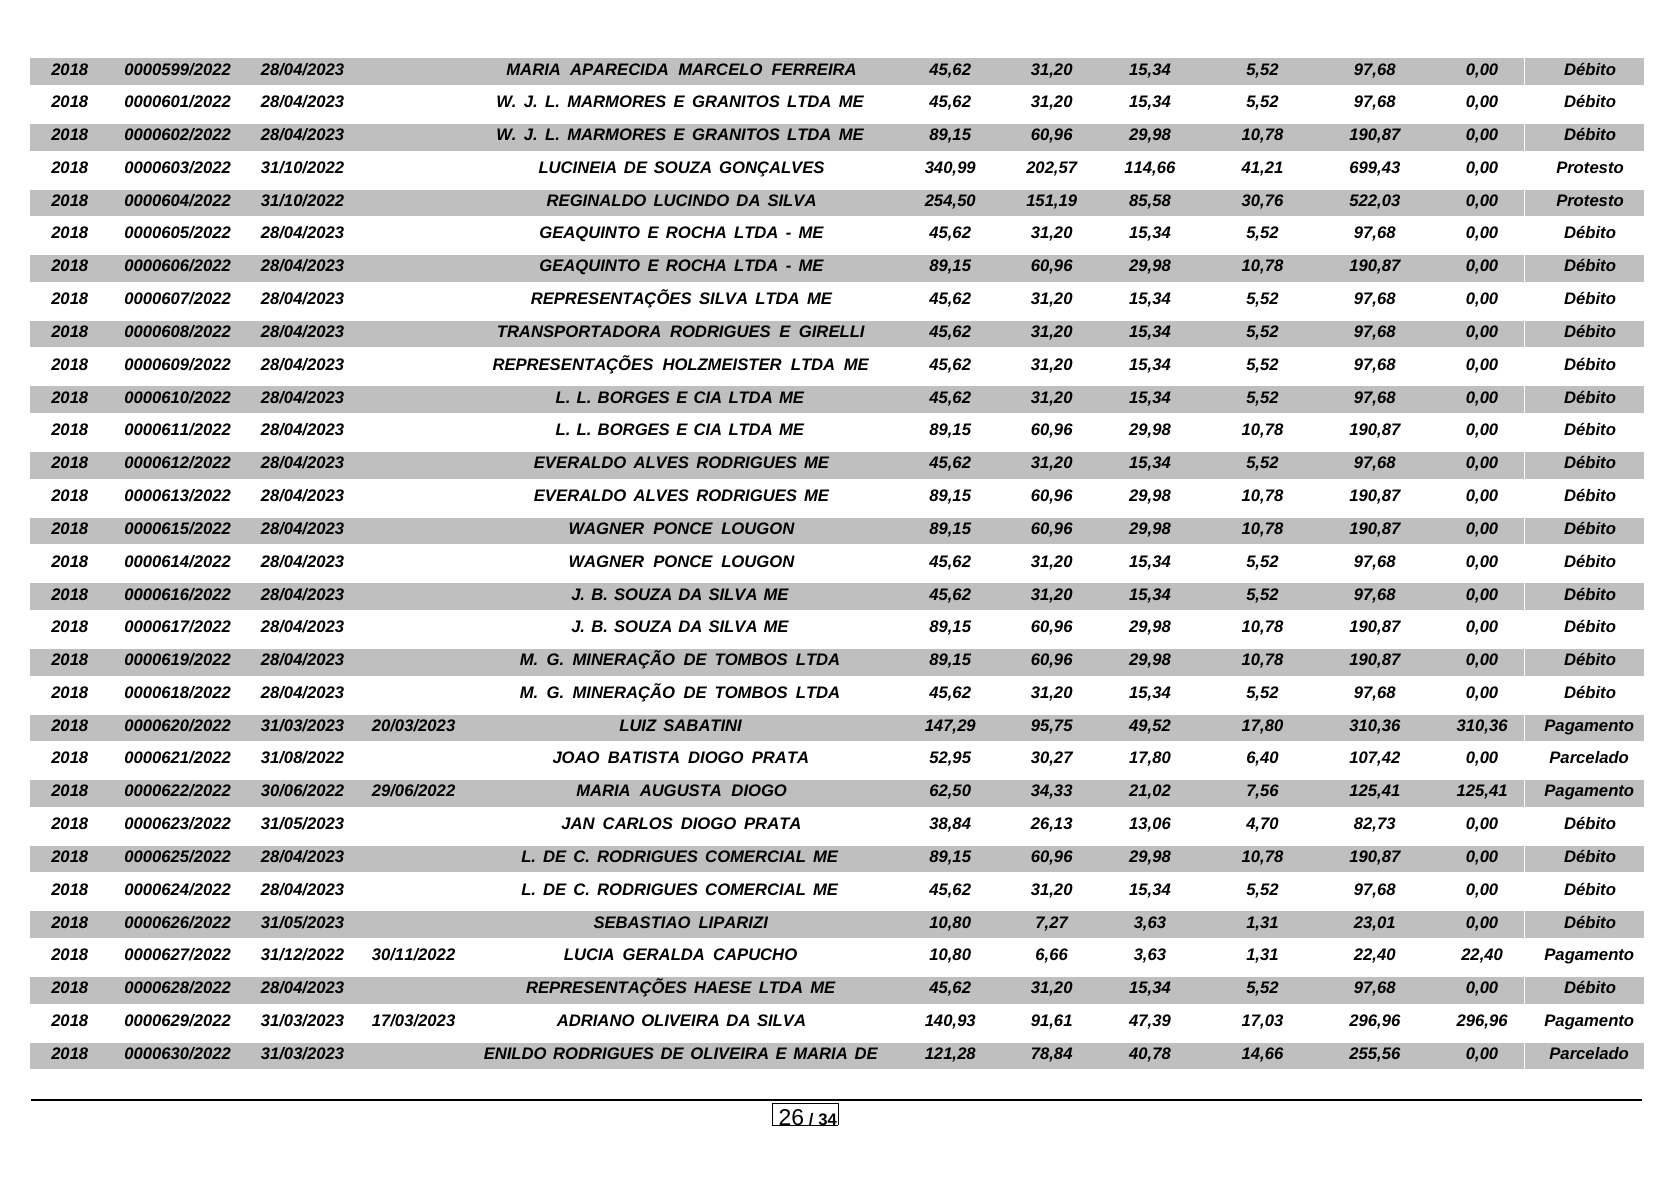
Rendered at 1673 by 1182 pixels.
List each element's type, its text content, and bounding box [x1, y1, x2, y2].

table_cell 45,62 [902, 282, 1001, 321]
table_cell 15,34 [1101, 321, 1209, 347]
table_cell 0,00 [1429, 807, 1524, 846]
table_cell Débito [1525, 321, 1644, 347]
table_cell 29,98 [1101, 413, 1209, 452]
table_cell 0000623/2022 [105, 807, 245, 846]
table_header 31,20 [1001, 58, 1101, 85]
table_cell 29,98 [1101, 518, 1209, 544]
table_cell 97,68 [1317, 216, 1429, 255]
table_cell 29,98 [1101, 124, 1209, 151]
table_cell 7,27 [1001, 911, 1101, 938]
table_cell 151,19 [1001, 190, 1101, 216]
table_cell Pagamento [1525, 938, 1644, 977]
table_cell [358, 348, 469, 386]
table_cell WAGNER PONCE LOUGON [469, 518, 902, 544]
table_cell EVERALDO ALVES RODRIGUES ME [469, 479, 902, 518]
table_cell [358, 190, 469, 216]
table_cell 2018 [30, 452, 105, 479]
table_cell [358, 216, 469, 255]
table_cell LUCINEIA DE SOUZA GONÇALVES [469, 151, 902, 189]
table_cell 15,34 [1101, 282, 1209, 321]
table_cell GEAQUINTO E ROCHA LTDA - ME [469, 216, 902, 255]
table_cell REGINALDO LUCINDO DA SILVA [469, 190, 902, 216]
table_cell Pagamento [1525, 780, 1644, 807]
table_cell 89,15 [902, 518, 1001, 544]
table_cell 31,20 [1001, 321, 1101, 347]
table_cell 97,68 [1317, 282, 1429, 321]
table_cell Débito [1525, 216, 1644, 255]
table_cell 0,00 [1429, 610, 1524, 649]
table_cell [358, 124, 469, 151]
table_cell 31/03/2023 [245, 1004, 358, 1043]
table_cell [358, 977, 469, 1004]
table_cell 0,00 [1429, 846, 1524, 872]
table_cell 89,15 [902, 479, 1001, 518]
table_cell 29,98 [1101, 479, 1209, 518]
table_cell [358, 873, 469, 911]
table_cell 121,28 [902, 1043, 1001, 1069]
table_cell 10,78 [1209, 255, 1317, 282]
table_cell 97,68 [1317, 977, 1429, 1004]
table_cell L. L. BORGES E CIA LTDA ME [469, 413, 902, 452]
table_cell 522,03 [1317, 190, 1429, 216]
table_cell 29,98 [1101, 255, 1209, 282]
table_cell 31,20 [1001, 583, 1101, 610]
table_cell 2018 [30, 846, 105, 872]
table_cell Débito [1525, 348, 1644, 386]
table_cell 30,27 [1001, 741, 1101, 780]
table_cell 15,34 [1101, 348, 1209, 386]
table_cell [358, 807, 469, 846]
table_cell REPRESENTAÇÕES HOLZMEISTER LTDA ME [469, 348, 902, 386]
table_cell 4,70 [1209, 807, 1317, 846]
table_cell 2018 [30, 190, 105, 216]
table_cell 0,00 [1429, 321, 1524, 347]
table_cell 29,98 [1101, 610, 1209, 649]
table_cell 28/04/2023 [245, 846, 358, 872]
table_cell 15,34 [1101, 873, 1209, 911]
table_cell 34,33 [1001, 780, 1101, 807]
table_cell REPRESENTAÇÕES HAESE LTDA ME [469, 977, 902, 1004]
table_cell 45,62 [902, 321, 1001, 347]
table_cell 60,96 [1001, 649, 1101, 676]
table_cell Débito [1525, 846, 1644, 872]
table_cell 0000606/2022 [105, 255, 245, 282]
table_cell 0000621/2022 [105, 741, 245, 780]
table_cell 31,20 [1001, 977, 1101, 1004]
table_cell 0000619/2022 [105, 649, 245, 676]
table_cell 2018 [30, 255, 105, 282]
table_cell 31/03/2023 [245, 1043, 358, 1069]
table_cell [358, 321, 469, 347]
table_cell Débito [1525, 977, 1644, 1004]
table_cell 0,00 [1429, 649, 1524, 676]
table_cell 60,96 [1001, 479, 1101, 518]
table_cell 28/04/2023 [245, 85, 358, 124]
table_cell 1,31 [1209, 911, 1317, 938]
table_header 97,68 [1317, 58, 1429, 85]
table_cell 0000628/2022 [105, 977, 245, 1004]
table_cell 89,15 [902, 413, 1001, 452]
table_cell W. J. L. MARMORES E GRANITOS LTDA ME [469, 85, 902, 124]
table_cell 15,34 [1101, 216, 1209, 255]
table_cell [358, 255, 469, 282]
table_cell 2018 [30, 413, 105, 452]
table_cell 30,76 [1209, 190, 1317, 216]
table_cell Débito [1525, 649, 1644, 676]
table_cell 60,96 [1001, 124, 1101, 151]
table_cell GEAQUINTO E ROCHA LTDA - ME [469, 255, 902, 282]
table_cell Débito [1525, 676, 1644, 714]
table_cell 29,98 [1101, 649, 1209, 676]
table_cell [358, 610, 469, 649]
table_cell 7,56 [1209, 780, 1317, 807]
table_cell [358, 85, 469, 124]
table_cell 0,00 [1429, 873, 1524, 911]
table_cell 28/04/2023 [245, 610, 358, 649]
table_cell 2018 [30, 938, 105, 977]
table_cell 2018 [30, 741, 105, 780]
table_cell 0,00 [1429, 911, 1524, 938]
table_cell 114,66 [1101, 151, 1209, 189]
table_cell 97,68 [1317, 452, 1429, 479]
table_cell 2018 [30, 321, 105, 347]
table_cell 97,68 [1317, 583, 1429, 610]
table_cell 10,78 [1209, 124, 1317, 151]
table_cell 125,41 [1317, 780, 1429, 807]
table_cell [358, 544, 469, 583]
table_cell 2018 [30, 348, 105, 386]
table_cell 28/04/2023 [245, 282, 358, 321]
table_cell Débito [1525, 518, 1644, 544]
table_cell 82,73 [1317, 807, 1429, 846]
table_cell 0000615/2022 [105, 518, 245, 544]
table_cell 0000622/2022 [105, 780, 245, 807]
table_cell SEBASTIAO LIPARIZI [469, 911, 902, 938]
table_cell 5,52 [1209, 85, 1317, 124]
table_cell W. J. L. MARMORES E GRANITOS LTDA ME [469, 124, 902, 151]
table_cell 15,34 [1101, 544, 1209, 583]
table_cell 28/04/2023 [245, 977, 358, 1004]
table_cell 31,20 [1001, 386, 1101, 413]
table_cell 0,00 [1429, 386, 1524, 413]
table_cell [358, 1043, 469, 1069]
table_header MARIA APARECIDA MARCELO FERREIRA [469, 58, 902, 85]
table_cell 5,52 [1209, 321, 1317, 347]
table_cell [358, 676, 469, 714]
table_cell 10,80 [902, 911, 1001, 938]
table_cell 0000626/2022 [105, 911, 245, 938]
table_cell 0,00 [1429, 216, 1524, 255]
table_cell [358, 846, 469, 872]
table_cell 0000627/2022 [105, 938, 245, 977]
table_cell 89,15 [902, 255, 1001, 282]
table_cell 15,34 [1101, 583, 1209, 610]
table_cell MARIA AUGUSTA DIOGO [469, 780, 902, 807]
table_cell 147,29 [902, 715, 1001, 741]
table_cell 202,57 [1001, 151, 1101, 189]
table_cell Pagamento [1525, 1004, 1644, 1043]
table_cell 0000611/2022 [105, 413, 245, 452]
table_header 5,52 [1209, 58, 1317, 85]
table_cell 28/04/2023 [245, 649, 358, 676]
table_cell 21,02 [1101, 780, 1209, 807]
table_cell 62,50 [902, 780, 1001, 807]
table_cell 125,41 [1429, 780, 1524, 807]
table_cell M. G. MINERAÇÃO DE TOMBOS LTDA [469, 676, 902, 714]
table_cell 40,78 [1101, 1043, 1209, 1069]
table_cell 190,87 [1317, 479, 1429, 518]
table_cell 3,63 [1101, 911, 1209, 938]
table_cell 31,20 [1001, 676, 1101, 714]
table_cell 0000610/2022 [105, 386, 245, 413]
table_cell Protesto [1525, 151, 1644, 189]
table_cell [358, 649, 469, 676]
table_cell 5,52 [1209, 216, 1317, 255]
table_cell 2018 [30, 807, 105, 846]
table_cell 97,68 [1317, 544, 1429, 583]
table_cell 0,00 [1429, 190, 1524, 216]
table_cell 0000617/2022 [105, 610, 245, 649]
table_header 28/04/2023 [245, 58, 358, 85]
table_cell 2018 [30, 544, 105, 583]
table_cell 0000618/2022 [105, 676, 245, 714]
table_cell 31/10/2022 [245, 151, 358, 189]
table_cell 0000602/2022 [105, 124, 245, 151]
table_cell 60,96 [1001, 413, 1101, 452]
table_cell 0000612/2022 [105, 452, 245, 479]
table_cell 31/03/2023 [245, 715, 358, 741]
table_cell 2018 [30, 386, 105, 413]
table_cell 5,52 [1209, 452, 1317, 479]
table_cell Débito [1525, 413, 1644, 452]
table_cell 10,78 [1209, 518, 1317, 544]
table_cell 97,68 [1317, 386, 1429, 413]
table_cell [358, 151, 469, 189]
table_cell 0,00 [1429, 676, 1524, 714]
table_cell 2018 [30, 151, 105, 189]
table_cell 0,00 [1429, 479, 1524, 518]
table_cell 17,80 [1209, 715, 1317, 741]
table_cell 190,87 [1317, 649, 1429, 676]
table_cell TRANSPORTADORA RODRIGUES E GIRELLI [469, 321, 902, 347]
table_cell L. L. BORGES E CIA LTDA ME [469, 386, 902, 413]
table_cell REPRESENTAÇÕES SILVA LTDA ME [469, 282, 902, 321]
table_cell 0,00 [1429, 413, 1524, 452]
table_cell 60,96 [1001, 846, 1101, 872]
table_cell 5,52 [1209, 544, 1317, 583]
table_cell 0000608/2022 [105, 321, 245, 347]
table_cell 29/06/2022 [358, 780, 469, 807]
table_cell 52,95 [902, 741, 1001, 780]
table_cell 28/04/2023 [245, 479, 358, 518]
table_cell 41,21 [1209, 151, 1317, 189]
table_cell 5,52 [1209, 583, 1317, 610]
table_cell 10,78 [1209, 649, 1317, 676]
table_header 15,34 [1101, 58, 1209, 85]
table_cell 20/03/2023 [358, 715, 469, 741]
table_cell 0000603/2022 [105, 151, 245, 189]
table_cell 0000630/2022 [105, 1043, 245, 1069]
table_cell 310,36 [1429, 715, 1524, 741]
table_cell Débito [1525, 452, 1644, 479]
table_header [358, 58, 469, 85]
table_cell JAN CARLOS DIOGO PRATA [469, 807, 902, 846]
table_cell Parcelado [1525, 741, 1644, 780]
table_cell 28/04/2023 [245, 452, 358, 479]
table_cell 15,34 [1101, 85, 1209, 124]
table_cell ENILDO RODRIGUES DE OLIVEIRA E MARIA DE [469, 1043, 902, 1069]
table_cell 10,80 [902, 938, 1001, 977]
table_cell 45,62 [902, 452, 1001, 479]
table_cell EVERALDO ALVES RODRIGUES ME [469, 452, 902, 479]
table_cell 0,00 [1429, 544, 1524, 583]
table_cell 97,68 [1317, 348, 1429, 386]
table_cell 190,87 [1317, 124, 1429, 151]
table_cell 2018 [30, 977, 105, 1004]
table_cell 5,52 [1209, 977, 1317, 1004]
table_cell 5,52 [1209, 873, 1317, 911]
table_cell LUCIA GERALDA CAPUCHO [469, 938, 902, 977]
table_cell 28/04/2023 [245, 386, 358, 413]
table_cell 28/04/2023 [245, 413, 358, 452]
table_cell Débito [1525, 85, 1644, 124]
table_cell Débito [1525, 544, 1644, 583]
table_cell 28/04/2023 [245, 321, 358, 347]
table_cell 31,20 [1001, 452, 1101, 479]
table_cell 97,68 [1317, 321, 1429, 347]
table_cell Parcelado [1525, 1043, 1644, 1069]
table_cell Débito [1525, 807, 1644, 846]
table_cell 0,00 [1429, 85, 1524, 124]
table_cell Débito [1525, 124, 1644, 151]
table_cell 28/04/2023 [245, 348, 358, 386]
table_cell 310,36 [1317, 715, 1429, 741]
table_cell 45,62 [902, 216, 1001, 255]
table_cell [358, 741, 469, 780]
table_cell M. G. MINERAÇÃO DE TOMBOS LTDA [469, 649, 902, 676]
table_cell 255,56 [1317, 1043, 1429, 1069]
table_cell 5,52 [1209, 348, 1317, 386]
table_cell 2018 [30, 715, 105, 741]
table_cell [358, 911, 469, 938]
table_cell 0000624/2022 [105, 873, 245, 911]
table_cell 190,87 [1317, 518, 1429, 544]
table_cell 31,20 [1001, 348, 1101, 386]
table_cell 47,39 [1101, 1004, 1209, 1043]
table_cell 31/05/2023 [245, 911, 358, 938]
table_cell 2018 [30, 583, 105, 610]
table_cell 60,96 [1001, 255, 1101, 282]
table_cell 17/03/2023 [358, 1004, 469, 1043]
table_cell 0,00 [1429, 151, 1524, 189]
table_cell JOAO BATISTA DIOGO PRATA [469, 741, 902, 780]
table_cell 45,62 [902, 348, 1001, 386]
table_cell 2018 [30, 518, 105, 544]
table_cell 28/04/2023 [245, 544, 358, 583]
table_cell 5,52 [1209, 386, 1317, 413]
table_cell 2018 [30, 780, 105, 807]
table_cell 140,93 [902, 1004, 1001, 1043]
table_cell 0000613/2022 [105, 479, 245, 518]
table_cell 28/04/2023 [245, 255, 358, 282]
table_cell 31,20 [1001, 544, 1101, 583]
table_cell [358, 452, 469, 479]
table_cell 28/04/2023 [245, 124, 358, 151]
table_cell 28/04/2023 [245, 873, 358, 911]
table_cell 2018 [30, 676, 105, 714]
table_cell 14,66 [1209, 1043, 1317, 1069]
table_cell 190,87 [1317, 846, 1429, 872]
table_cell 45,62 [902, 977, 1001, 1004]
table_cell 45,62 [902, 386, 1001, 413]
table_cell 38,84 [902, 807, 1001, 846]
table_cell 60,96 [1001, 518, 1101, 544]
table_cell 78,84 [1001, 1043, 1101, 1069]
table_cell 29,98 [1101, 846, 1209, 872]
table_cell 0,00 [1429, 282, 1524, 321]
table_cell 23,01 [1317, 911, 1429, 938]
table_cell 2018 [30, 911, 105, 938]
table_cell 45,62 [902, 544, 1001, 583]
table_cell 30/06/2022 [245, 780, 358, 807]
table_cell [358, 518, 469, 544]
table_cell 3,63 [1101, 938, 1209, 977]
table_cell 107,42 [1317, 741, 1429, 780]
table_cell 85,58 [1101, 190, 1209, 216]
table_cell 22,40 [1429, 938, 1524, 977]
table_cell 2018 [30, 649, 105, 676]
table_cell L. DE C. RODRIGUES COMERCIAL ME [469, 873, 902, 911]
table_cell 2018 [30, 85, 105, 124]
table_cell 340,99 [902, 151, 1001, 189]
table_cell 31/10/2022 [245, 190, 358, 216]
table_cell 5,52 [1209, 282, 1317, 321]
table_cell 1,31 [1209, 938, 1317, 977]
table_header 45,62 [902, 58, 1001, 85]
table_cell 89,15 [902, 649, 1001, 676]
table_cell 2018 [30, 873, 105, 911]
table_cell 97,68 [1317, 873, 1429, 911]
table_cell Débito [1525, 479, 1644, 518]
table_cell ADRIANO OLIVEIRA DA SILVA [469, 1004, 902, 1043]
table_cell 0,00 [1429, 452, 1524, 479]
table_cell [358, 583, 469, 610]
table_cell 0000601/2022 [105, 85, 245, 124]
table_cell 49,52 [1101, 715, 1209, 741]
table_cell 30/11/2022 [358, 938, 469, 977]
table_cell 0000629/2022 [105, 1004, 245, 1043]
table_cell 31,20 [1001, 216, 1101, 255]
table_cell 89,15 [902, 846, 1001, 872]
table_cell Débito [1525, 386, 1644, 413]
table_cell 296,96 [1317, 1004, 1429, 1043]
table_cell J. B. SOUZA DA SILVA ME [469, 610, 902, 649]
table_header Débito [1525, 58, 1644, 85]
table_cell 31/08/2022 [245, 741, 358, 780]
table_cell Débito [1525, 610, 1644, 649]
table_header 0000599/2022 [105, 58, 245, 85]
table_cell 22,40 [1317, 938, 1429, 977]
table_cell 0,00 [1429, 124, 1524, 151]
table_cell 0,00 [1429, 348, 1524, 386]
table_cell 190,87 [1317, 255, 1429, 282]
table_cell 2018 [30, 282, 105, 321]
table_cell 97,68 [1317, 85, 1429, 124]
table_cell 10,78 [1209, 846, 1317, 872]
table_cell Débito [1525, 282, 1644, 321]
table_cell 97,68 [1317, 676, 1429, 714]
table_cell 91,61 [1001, 1004, 1101, 1043]
table_cell 2018 [30, 1004, 105, 1043]
table_cell Débito [1525, 255, 1644, 282]
table_cell 10,78 [1209, 413, 1317, 452]
table_cell 2018 [30, 124, 105, 151]
table_header 2018 [30, 58, 105, 85]
table_cell L. DE C. RODRIGUES COMERCIAL ME [469, 846, 902, 872]
table_cell 45,62 [902, 676, 1001, 714]
table_cell 31/12/2022 [245, 938, 358, 977]
table_cell 31,20 [1001, 282, 1101, 321]
table_cell Débito [1525, 873, 1644, 911]
table_cell 2018 [30, 216, 105, 255]
table_cell 95,75 [1001, 715, 1101, 741]
table_cell 2018 [30, 1043, 105, 1069]
table_cell 45,62 [902, 583, 1001, 610]
table_cell 0000605/2022 [105, 216, 245, 255]
table_cell 0000616/2022 [105, 583, 245, 610]
table_cell 5,52 [1209, 676, 1317, 714]
table_cell 2018 [30, 610, 105, 649]
table_cell 0000604/2022 [105, 190, 245, 216]
table_cell 0,00 [1429, 1043, 1524, 1069]
table_cell 0000625/2022 [105, 846, 245, 872]
table_cell Protesto [1525, 190, 1644, 216]
table_cell 28/04/2023 [245, 676, 358, 714]
table_cell 15,34 [1101, 452, 1209, 479]
table_cell 28/04/2023 [245, 216, 358, 255]
table_cell [358, 386, 469, 413]
table_cell 0,00 [1429, 583, 1524, 610]
table_cell 45,62 [902, 85, 1001, 124]
table_cell 0000607/2022 [105, 282, 245, 321]
table_cell 89,15 [902, 610, 1001, 649]
table_cell J. B. SOUZA DA SILVA ME [469, 583, 902, 610]
table_cell 0,00 [1429, 518, 1524, 544]
table_cell 89,15 [902, 124, 1001, 151]
table_cell 60,96 [1001, 610, 1101, 649]
table_cell 296,96 [1429, 1004, 1524, 1043]
table_cell 15,34 [1101, 676, 1209, 714]
table_cell 2018 [30, 479, 105, 518]
table_cell 0000614/2022 [105, 544, 245, 583]
table_cell Débito [1525, 583, 1644, 610]
table_cell 17,03 [1209, 1004, 1317, 1043]
table_cell [358, 479, 469, 518]
table_cell 0000620/2022 [105, 715, 245, 741]
table_cell 0,00 [1429, 977, 1524, 1004]
table_cell Débito [1525, 911, 1644, 938]
table_cell 699,43 [1317, 151, 1429, 189]
table_cell 10,78 [1209, 610, 1317, 649]
table_cell 6,66 [1001, 938, 1101, 977]
table_cell 17,80 [1101, 741, 1209, 780]
table_cell WAGNER PONCE LOUGON [469, 544, 902, 583]
table_cell 31/05/2023 [245, 807, 358, 846]
table_cell 190,87 [1317, 413, 1429, 452]
table_cell 31,20 [1001, 85, 1101, 124]
table_cell 13,06 [1101, 807, 1209, 846]
table_cell 15,34 [1101, 977, 1209, 1004]
table_cell 15,34 [1101, 386, 1209, 413]
table_cell 28/04/2023 [245, 583, 358, 610]
table_cell 0,00 [1429, 741, 1524, 780]
table_cell 31,20 [1001, 873, 1101, 911]
table_cell 28/04/2023 [245, 518, 358, 544]
table_cell 254,50 [902, 190, 1001, 216]
table_cell 0000609/2022 [105, 348, 245, 386]
table_cell 10,78 [1209, 479, 1317, 518]
table_cell 190,87 [1317, 610, 1429, 649]
table_cell 26,13 [1001, 807, 1101, 846]
table_cell Pagamento [1525, 715, 1644, 741]
table_cell [358, 413, 469, 452]
table_cell [358, 282, 469, 321]
table_cell LUIZ SABATINI [469, 715, 902, 741]
table_cell 45,62 [902, 873, 1001, 911]
table_header 0,00 [1429, 58, 1524, 85]
table_cell 6,40 [1209, 741, 1317, 780]
table_cell 0,00 [1429, 255, 1524, 282]
